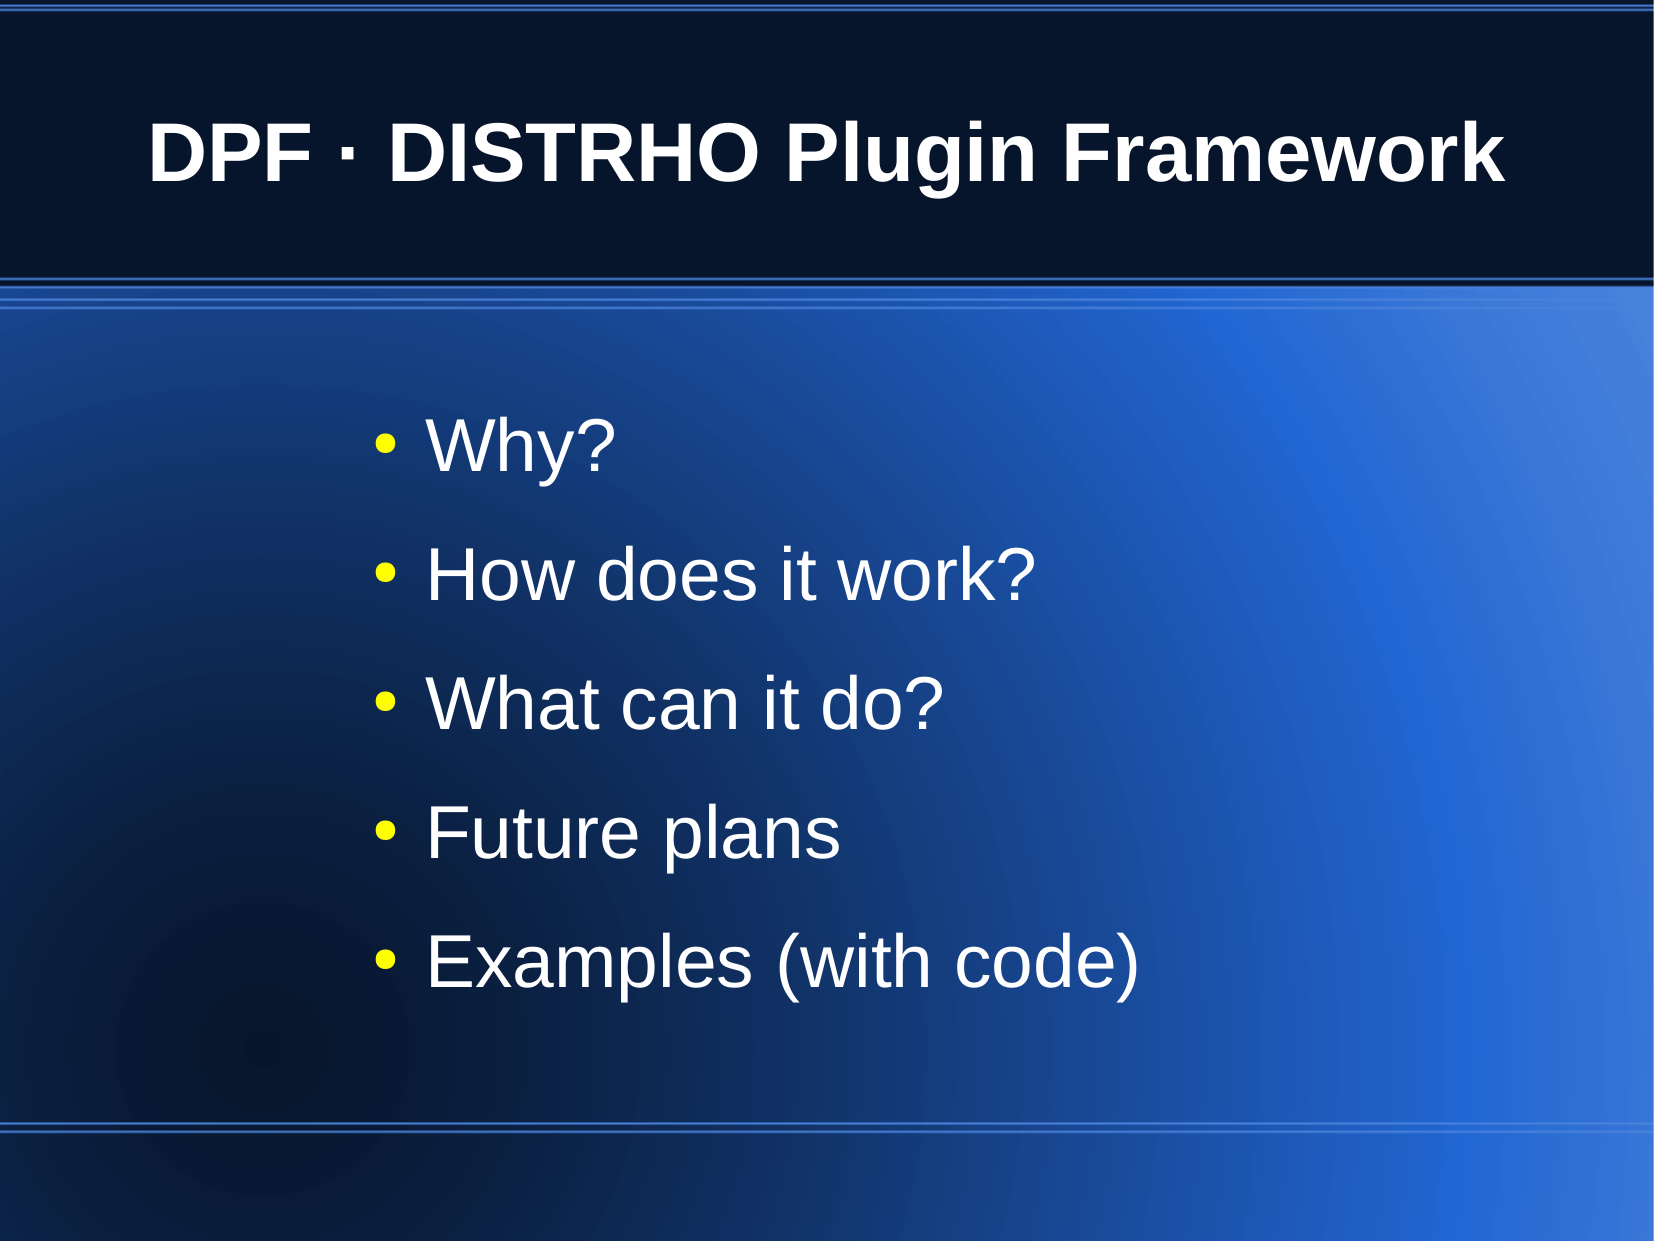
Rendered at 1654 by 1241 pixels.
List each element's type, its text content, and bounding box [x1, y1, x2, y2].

title DPF · DISTRHO Plugin Framework [82, 49, 1571, 257]
list Why? How does it work? What can it do? Future plans Examples (with code) [354, 290, 1571, 1010]
picture [0, 0, 1654, 1241]
